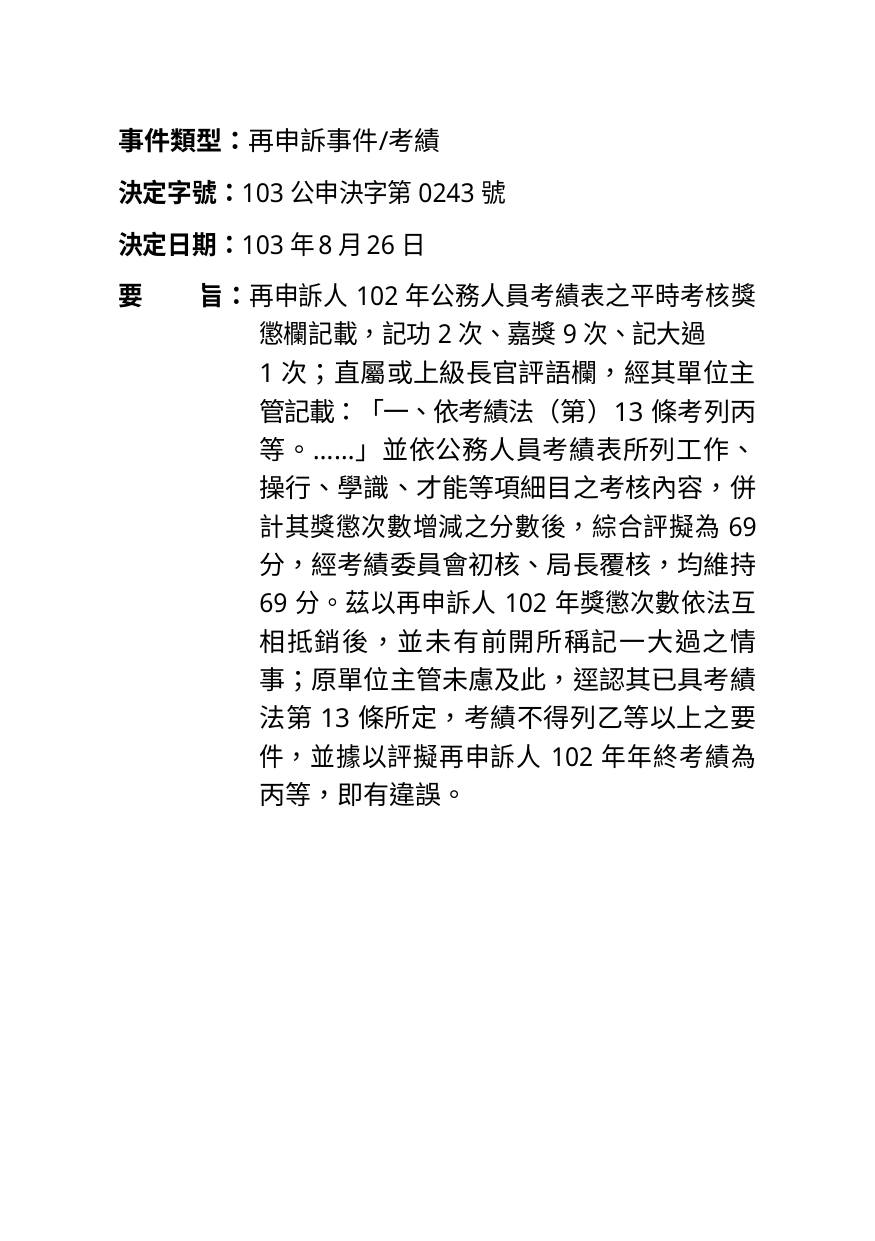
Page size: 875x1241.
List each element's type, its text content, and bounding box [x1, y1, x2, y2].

text 要 旨：再申訴人 102 年公務人員考績表之平時考核獎懲欄記載，記功 2 次、嘉獎 9 次、記大過 [118, 278, 756, 352]
text 事件類型：再申訴事件/考績 [118, 123, 793, 158]
text 1 次；直屬或上級長官評語欄，經其單位主管記載：「一、依考績法（第）13 條考列丙等。……」並依公務人員考績表所列工作、操行、學識、才能等項細目之考核內容，併計其獎懲次數增減之分數後，綜合評擬為 69 分，經考績委員會初核、局長覆核，均維持69 分。茲以再申訴人 102 年獎懲次數依法互相抵銷後，並未有前開所稱記一大過之情事；原單位主管未慮及此，逕認其已具考績法第 13 條所定，考績不得列乙等以上之要件，並據以評擬再申訴人 102 年年終考績為丙等，即有違誤。 [259, 355, 757, 812]
text 決定字號：103 公申決字第 0243 號決定日期：103 年 8 月 26 日 [118, 175, 515, 262]
